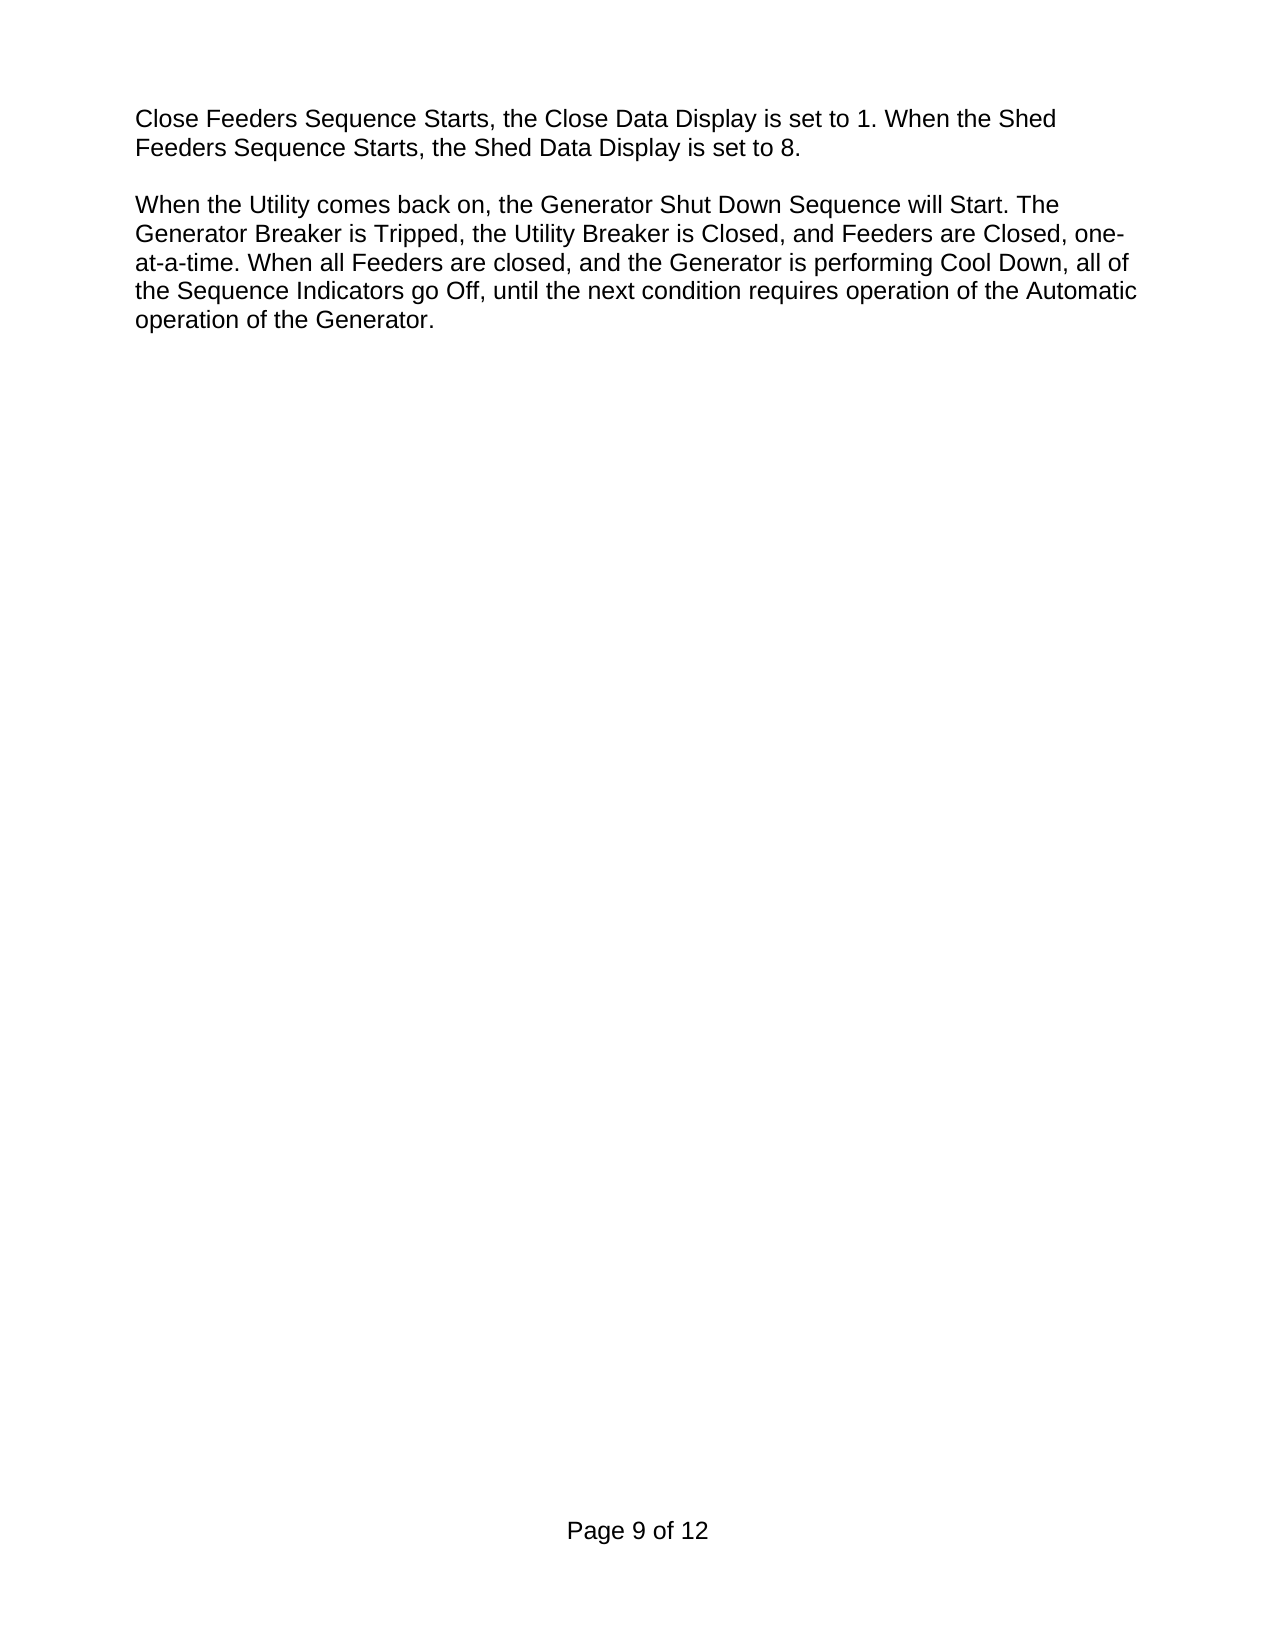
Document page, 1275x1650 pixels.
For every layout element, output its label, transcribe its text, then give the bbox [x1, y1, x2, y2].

text When the Utility comes back on, the Generator Shut Down Sequence will Start. The Generator Breaker is Tripped, the Utility Breaker is Closed, and Feeders are Closed, one-at-a-time. When all Feeders are closed, and the Generator is performing Cool Down, all of the Sequence Indicators go Off, until the next condition requires operation of the Automatic operation of the Generator. [135, 190, 1140, 334]
text Close Feeders Sequence Starts, the Close Data Display is set to 1. When the Shed Feeders Sequence Starts, the Shed Data Display is set to 8. [135, 104, 1140, 161]
